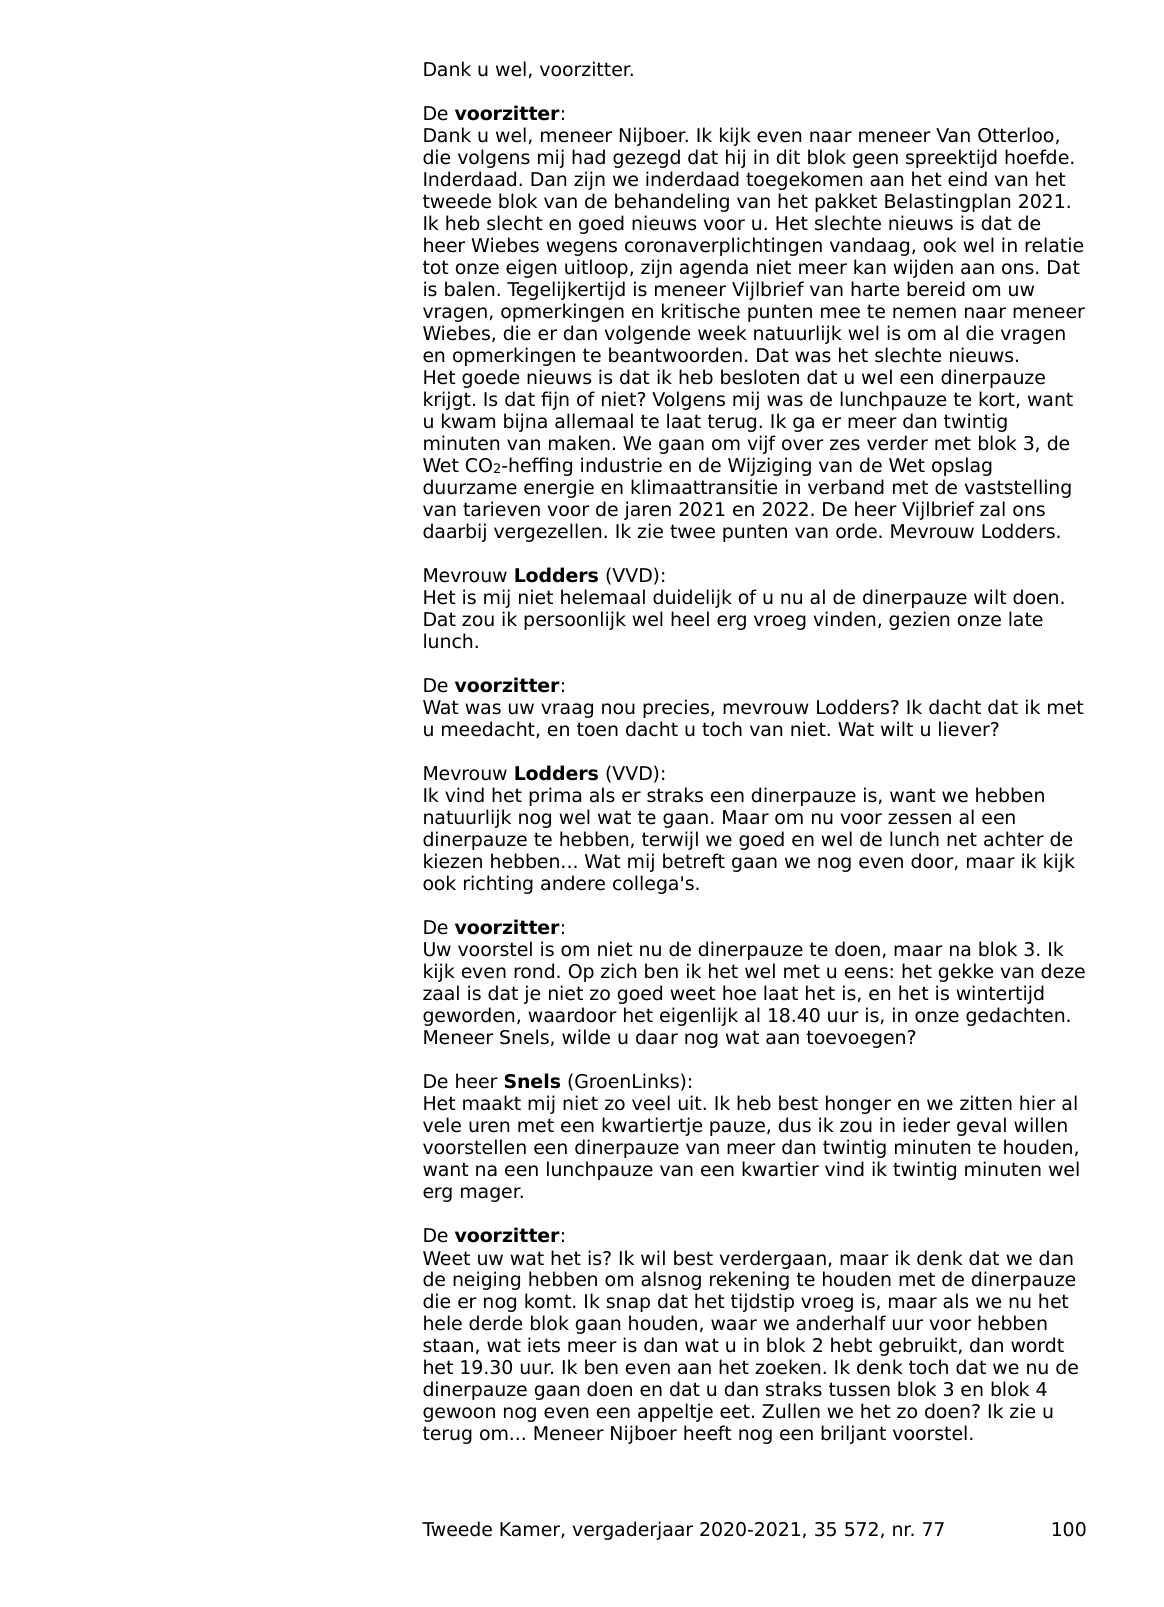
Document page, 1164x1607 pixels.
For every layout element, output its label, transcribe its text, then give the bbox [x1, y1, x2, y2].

text Mevrouw Lodders (VVD): [422, 565, 1087, 587]
text Ik vind het prima als er straks een dinerpauze is, want we hebben natuurlijk nog wel wat te gaan. Maar om nu voor zessen al een dinerpauze te hebben, terwijl we goed en wel de lunch net achter de kiezen hebben... Wat mij betreft gaan we nog even door, maar ik kijk ook richting andere collega's. [422, 785, 1087, 895]
text De voorzitter: [422, 675, 1087, 697]
text De heer Snels (GroenLinks): [422, 1071, 1087, 1093]
text De voorzitter: [422, 103, 1087, 125]
text Wat was uw vraag nou precies, mevrouw Lodders? Ik dacht dat ik met u meedacht, en toen dacht u toch van niet. Wat wilt u liever? [422, 697, 1087, 741]
text De voorzitter: [422, 917, 1087, 939]
text Het maakt mij niet zo veel uit. Ik heb best honger en we zitten hier al vele uren met een kwartiertje pauze, dus ik zou in ieder geval willen voorstellen een dinerpauze van meer dan twintig minuten te houden, want na een lunchpauze van een kwartier vind ik twintig minuten wel erg mager. [422, 1093, 1087, 1203]
text Dank u wel, voorzitter. [422, 59, 1087, 81]
text Dank u wel, meneer Nijboer. Ik kijk even naar meneer Van Otterloo, die volgens mij had gezegd dat hij in dit blok geen spreektijd hoefde. Inderdaad. Dan zijn we inderdaad toegekomen aan het eind van het tweede blok van de behandeling van het pakket Belastingplan 2021. Ik heb slecht en goed nieuws voor u. Het slechte nieuws is dat de heer Wiebes wegens coronaverplichtingen vandaag, ook wel in relatie tot onze eigen uitloop, zijn agenda niet meer kan wijden aan ons. Dat is balen. Tegelijkertijd is meneer Vijlbrief van harte bereid om uw vragen, opmerkingen en kritische punten mee te nemen naar meneer Wiebes, die er dan volgende week natuurlijk wel is om al die vragen en opmerkingen te beantwoorden. Dat was het slechte nieuws. [422, 125, 1087, 367]
text Uw voorstel is om niet nu de dinerpauze te doen, maar na blok 3. Ik kijk even rond. Op zich ben ik het wel met u eens: het gekke van deze zaal is dat je niet zo goed weet hoe laat het is, en het is wintertijd geworden, waardoor het eigenlijk al 18.40 uur is, in onze gedachten. Meneer Snels, wilde u daar nog wat aan toevoegen? [422, 939, 1087, 1049]
text Mevrouw Lodders (VVD): [422, 763, 1087, 785]
text Weet uw wat het is? Ik wil best verdergaan, maar ik denk dat we dan de neiging hebben om alsnog rekening te houden met de dinerpauze die er nog komt. Ik snap dat het tijdstip vroeg is, maar als we nu het hele derde blok gaan houden, waar we anderhalf uur voor hebben staan, wat iets meer is dan wat u in blok 2 hebt gebruikt, dan wordt het 19.30 uur. Ik ben even aan het zoeken. Ik denk toch dat we nu de dinerpauze gaan doen en dat u dan straks tussen blok 3 en blok 4 gewoon nog even een appeltje eet. Zullen we het zo doen? Ik zie u terug om... Meneer Nijboer heeft nog een briljant voorstel. [422, 1247, 1087, 1445]
text De voorzitter: [422, 1225, 1087, 1247]
text Het goede nieuws is dat ik heb besloten dat u wel een dinerpauze krijgt. Is dat fijn of niet? Volgens mij was de lunchpauze te kort, want u kwam bijna allemaal te laat terug. Ik ga er meer dan twintig minuten van maken. We gaan om vijf over zes verder met blok 3, de Wet CO2-heffing industrie en de Wijziging van de Wet opslag duurzame energie en klimaattransitie in verband met de vaststelling van tarieven voor de jaren 2021 en 2022. De heer Vijlbrief zal ons daarbij vergezellen. Ik zie twee punten van orde. Mevrouw Lodders. [422, 367, 1087, 543]
text Het is mij niet helemaal duidelijk of u nu al de dinerpauze wilt doen. Dat zou ik persoonlijk wel heel erg vroeg vinden, gezien onze late lunch. [422, 587, 1087, 653]
